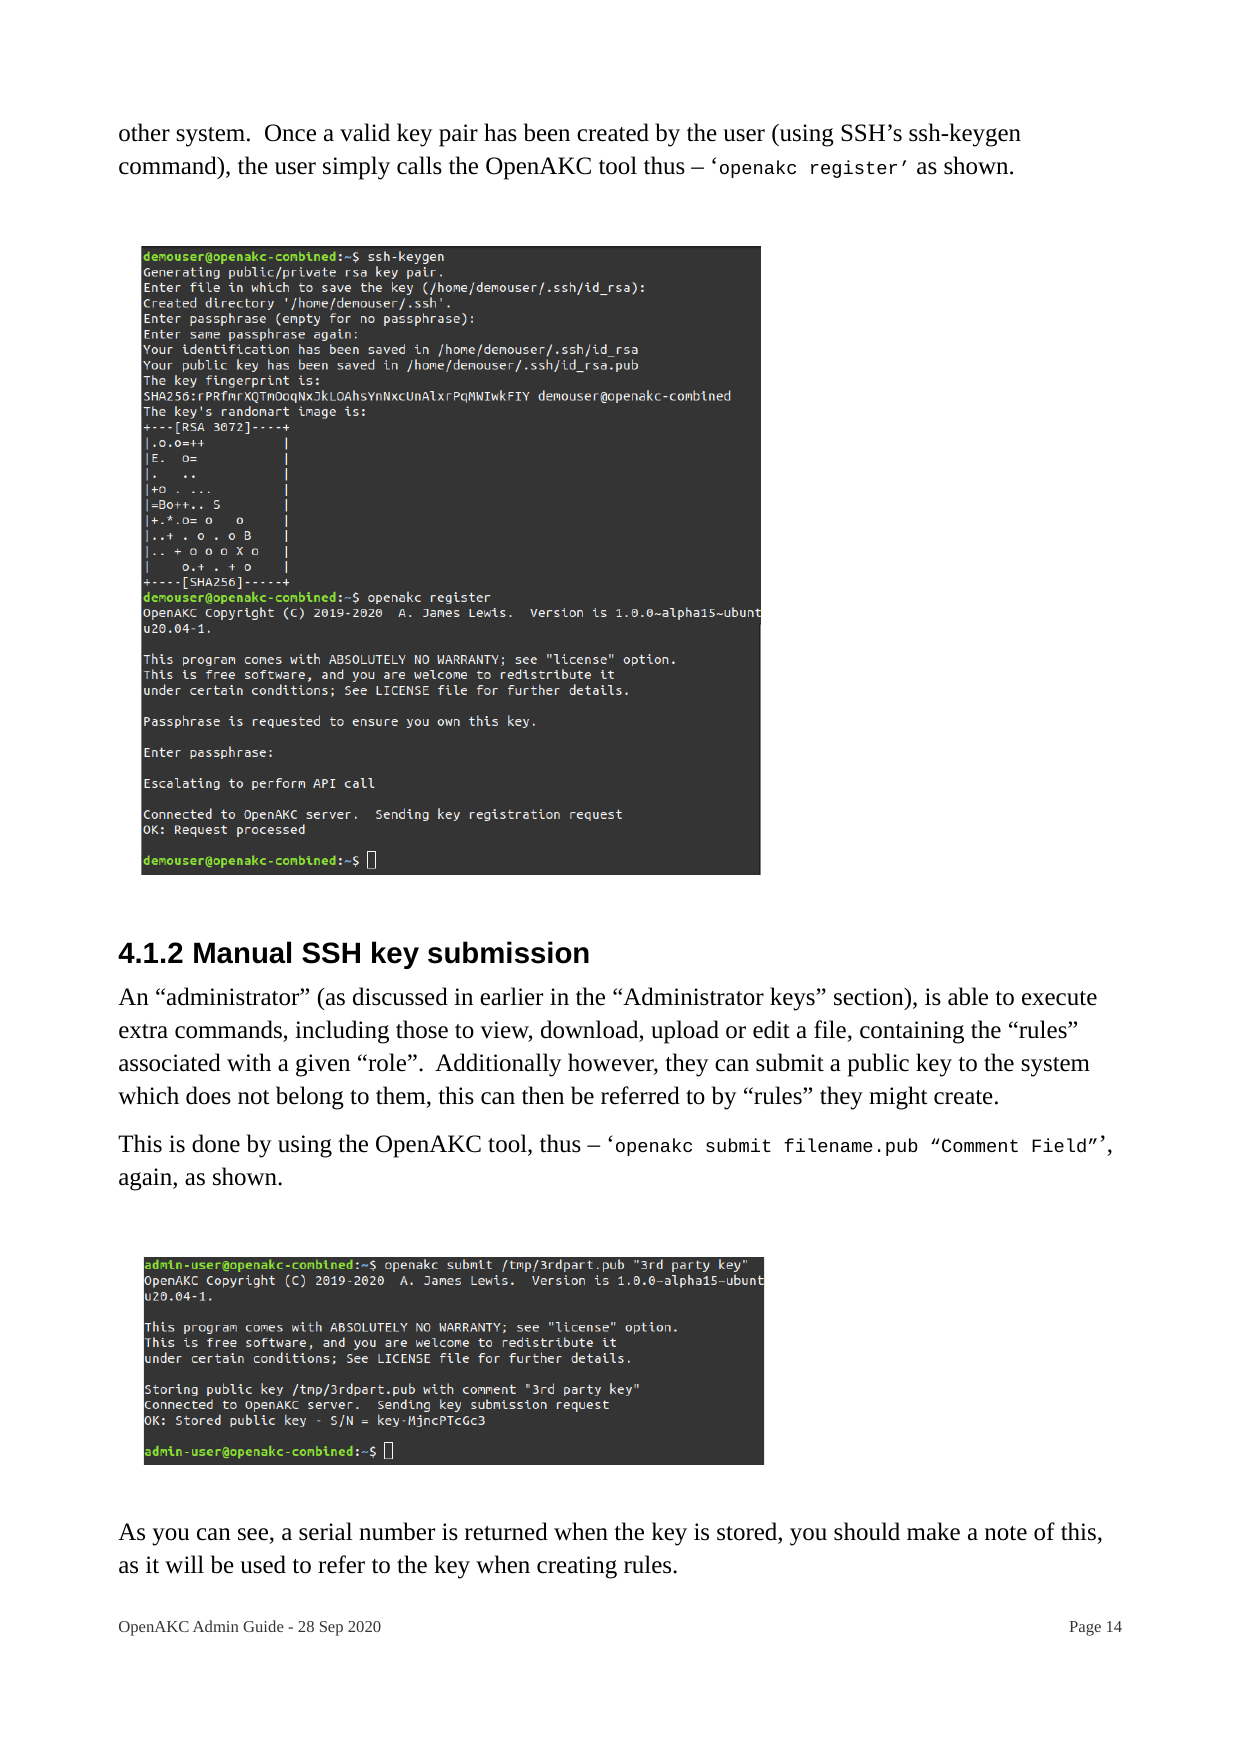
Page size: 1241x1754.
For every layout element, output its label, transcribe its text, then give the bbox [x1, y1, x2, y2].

picture [143, 1257, 765, 1465]
picture [141, 246, 761, 875]
text This is done by using the OpenAKC tool, thus – ‘openakc submit filename.pub “Comment Field”’, again, as shown. [118, 1129, 1122, 1191]
text An “administrator” (as discussed in earlier in the “Administrator keys” section), is able to execute extra commands, including those to view, download, upload or edit a file, containing the “rules” associated with a given “role”. Additionally however, they can submit a public key to the system which does not belong to them, this can then be referred to by “rules” they might create. [118, 982, 1122, 1110]
subtitle 4.1.2 Manual SSH key submission [118, 936, 1122, 969]
text As you can see, a serial number is returned when the key is stored, you should make a note of this, as it will be used to refer to the key when creating rules. [118, 1517, 1122, 1579]
text other system. Once a valid key pair has been created by the user (using SSH’s ssh-keygen command), the user simply calls the OpenAKC tool thus – ‘openakc register’ as shown. [118, 118, 1122, 180]
